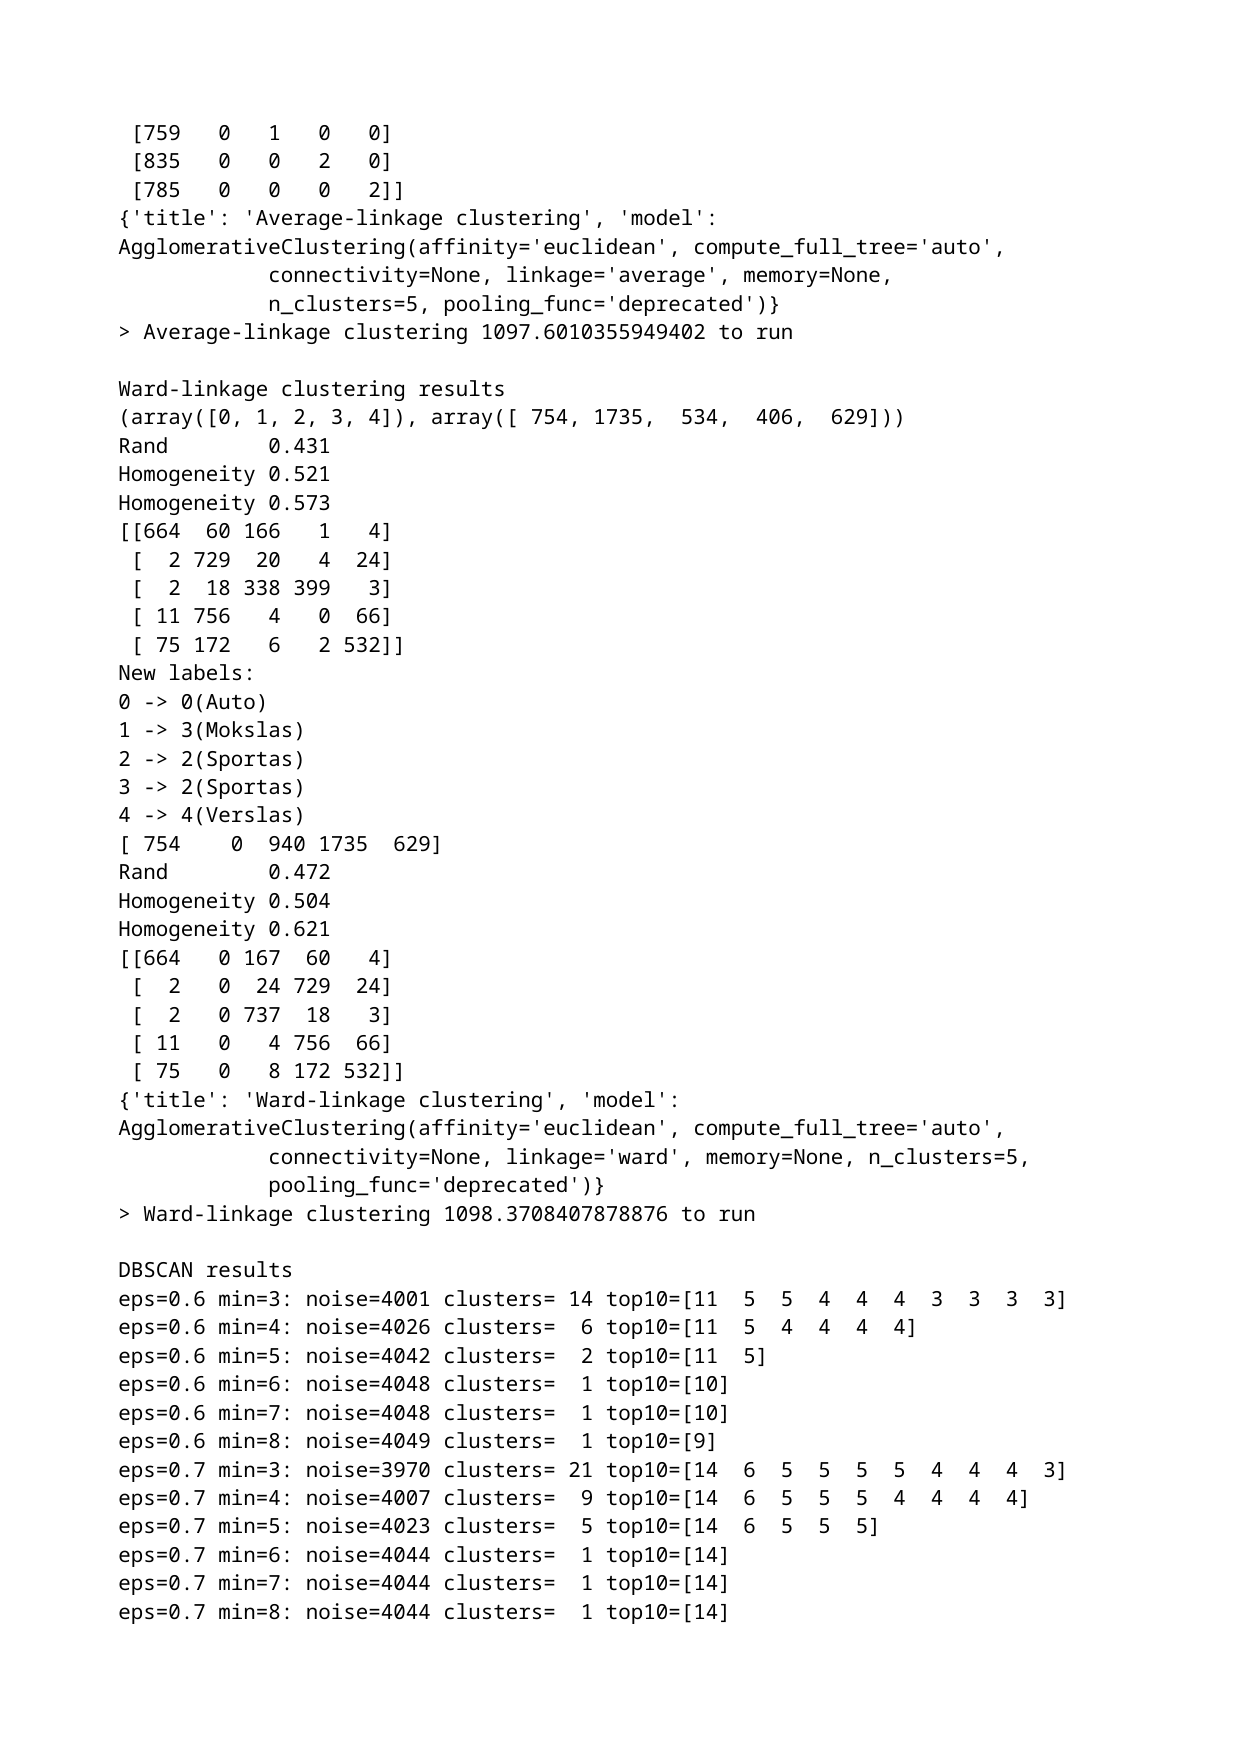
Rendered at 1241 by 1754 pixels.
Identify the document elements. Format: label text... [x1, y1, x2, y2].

text [759 0 1 0 0] [118, 118, 1122, 147]
text [ 754 0 940 1735 629] [118, 829, 1122, 857]
text eps=0.6 min=7: noise=4048 clusters= 1 top10=[10] [118, 1398, 1122, 1426]
text New labels: [118, 658, 1122, 687]
text eps=0.6 min=6: noise=4048 clusters= 1 top10=[10] [118, 1369, 1122, 1398]
text [[664 0 167 60 4] [118, 943, 1122, 971]
text eps=0.7 min=6: noise=4044 clusters= 1 top10=[14] [118, 1540, 1122, 1568]
text eps=0.6 min=3: noise=4001 clusters= 14 top10=[11 5 5 4 4 4 3 3 3 3] [118, 1284, 1122, 1312]
text eps=0.6 min=5: noise=4042 clusters= 2 top10=[11 5] [118, 1341, 1122, 1369]
text 0 -> 0(Auto) [118, 687, 1122, 715]
text [ 75 172 6 2 532]] [118, 630, 1122, 658]
text Rand 0.472 [118, 857, 1122, 886]
text Homogeneity 0.504 [118, 886, 1122, 914]
text 4 -> 4(Verslas) [118, 801, 1122, 829]
text eps=0.6 min=4: noise=4026 clusters= 6 top10=[11 5 4 4 4 4] [118, 1312, 1122, 1341]
text eps=0.6 min=8: noise=4049 clusters= 1 top10=[9] [118, 1426, 1122, 1455]
text [ 2 18 338 399 3] [118, 573, 1122, 602]
text eps=0.7 min=5: noise=4023 clusters= 5 top10=[14 6 5 5 5] [118, 1512, 1122, 1540]
text > Ward-linkage clustering 1098.3708407878876 to run [118, 1199, 1122, 1227]
text eps=0.7 min=8: noise=4044 clusters= 1 top10=[14] [118, 1597, 1122, 1625]
text DBSCAN results [118, 1256, 1122, 1284]
text {'title': 'Average-linkage clustering', 'model': AgglomerativeClustering(affinity='euclidean', compute_full_tree='auto', [118, 203, 1122, 260]
text (array([0, 1, 2, 3, 4]), array([ 754, 1735, 534, 406, 629])) [118, 402, 1122, 431]
text > Average-linkage clustering 1097.6010355949402 to run [118, 317, 1122, 346]
text [785 0 0 0 2]] [118, 175, 1122, 203]
text eps=0.7 min=7: noise=4044 clusters= 1 top10=[14] [118, 1568, 1122, 1597]
text {'title': 'Ward-linkage clustering', 'model': AgglomerativeClustering(affinity='euclidean', compute_full_tree='auto', [118, 1085, 1122, 1142]
text Homogeneity 0.621 [118, 914, 1122, 943]
text [ 11 0 4 756 66] [118, 1028, 1122, 1057]
text eps=0.7 min=3: noise=3970 clusters= 21 top10=[14 6 5 5 5 5 4 4 4 3] [118, 1455, 1122, 1483]
text 3 -> 2(Sportas) [118, 772, 1122, 801]
text Ward-linkage clustering results [118, 374, 1122, 402]
text [ 11 756 4 0 66] [118, 602, 1122, 630]
text connectivity=None, linkage='ward', memory=None, n_clusters=5, [118, 1142, 1122, 1170]
text 2 -> 2(Sportas) [118, 744, 1122, 772]
text [ 2 0 737 18 3] [118, 1000, 1122, 1028]
text [ 75 0 8 172 532]] [118, 1057, 1122, 1085]
text [[664 60 166 1 4] [118, 516, 1122, 545]
text Rand 0.431 [118, 431, 1122, 459]
text [835 0 0 2 0] [118, 147, 1122, 175]
text [ 2 729 20 4 24] [118, 545, 1122, 573]
text 1 -> 3(Mokslas) [118, 715, 1122, 744]
text Homogeneity 0.521 [118, 459, 1122, 488]
text [ 2 0 24 729 24] [118, 971, 1122, 1000]
text eps=0.7 min=4: noise=4007 clusters= 9 top10=[14 6 5 5 5 4 4 4 4] [118, 1483, 1122, 1512]
text pooling_func='deprecated')} [118, 1170, 1122, 1199]
text Homogeneity 0.573 [118, 488, 1122, 516]
text n_clusters=5, pooling_func='deprecated')} [118, 289, 1122, 317]
text connectivity=None, linkage='average', memory=None, [118, 260, 1122, 289]
